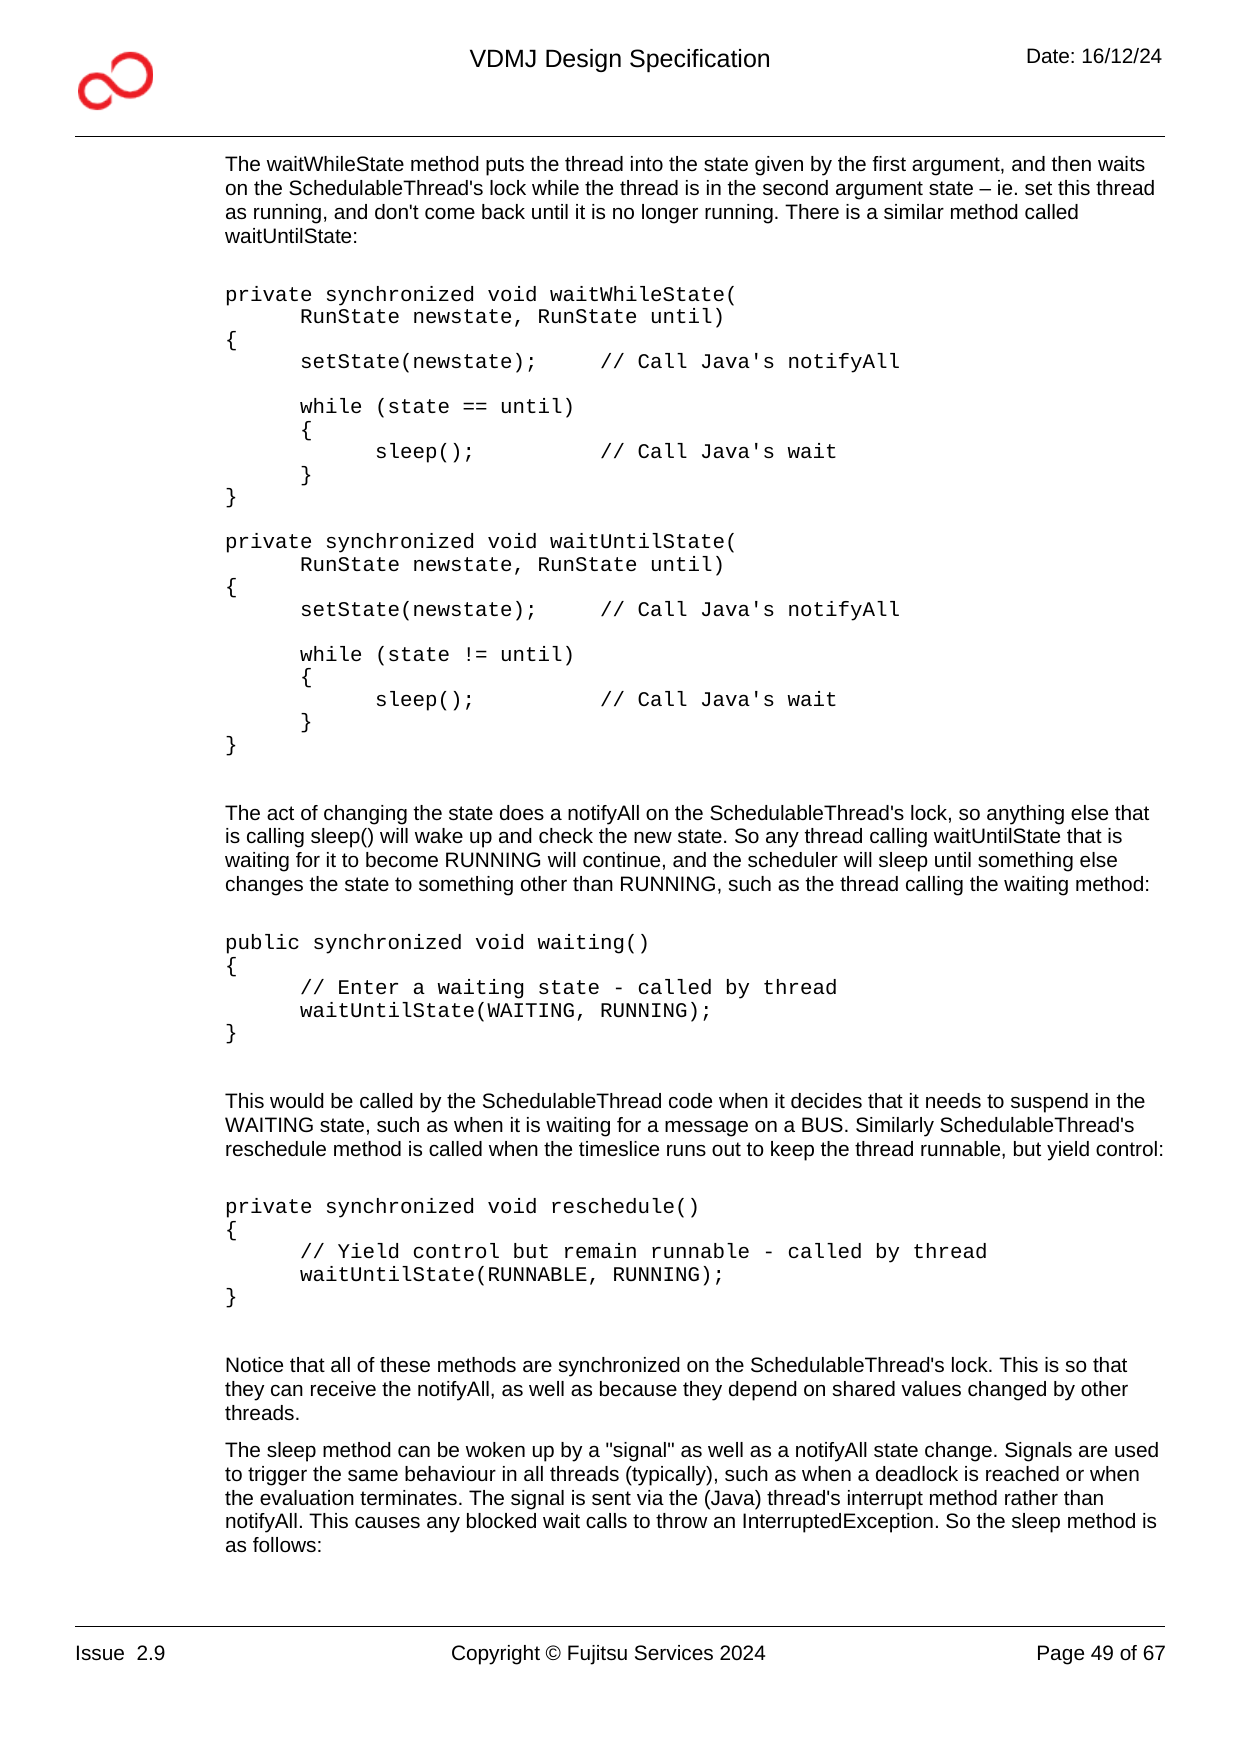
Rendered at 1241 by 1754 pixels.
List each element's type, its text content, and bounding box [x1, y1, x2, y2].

text Notice that all of these methods are synchronized on the SchedulableThread's lock. This is so that they can receive the notifyAll, as well as because they depend on shared values changed by other threads. [225, 1353, 1165, 1425]
text } [225, 711, 1165, 733]
text { [225, 418, 1165, 441]
text while (state == until) [225, 396, 1165, 418]
text waitUntilState(WAITING, RUNNING); [225, 999, 1165, 1022]
text setState(newstate); // Call Java's notifyAll [225, 351, 1165, 373]
text private synchronized void waitUntilState( [225, 531, 1165, 553]
text { [225, 1218, 1165, 1241]
text // Yield control but remain runnable - called by thread [225, 1241, 1165, 1263]
text { [225, 576, 1165, 598]
text sleep(); // Call Java's wait [225, 441, 1165, 463]
text waitUntilState(RUNNABLE, RUNNING); [225, 1263, 1165, 1286]
text } [225, 1022, 1165, 1044]
text // Enter a waiting state - called by thread [225, 977, 1165, 999]
text { [225, 328, 1165, 351]
text setState(newstate); // Call Java's notifyAll [225, 598, 1165, 621]
text This would be called by the SchedulableThread code when it decides that it needs to suspend in the WAITING state, such as when it is waiting for a message on a BUS. Similarly SchedulableThread's reschedule method is called when the timeslice runs out to keep the thread runnable, but yield control: [225, 1089, 1165, 1161]
text while (state != until) [225, 643, 1165, 666]
text { [225, 666, 1165, 688]
text } [225, 733, 1165, 756]
text RunState newstate, RunState until) [225, 553, 1165, 576]
text } [225, 463, 1165, 486]
picture [78, 44, 153, 120]
text sleep(); // Call Java's wait [225, 688, 1165, 711]
text } [225, 486, 1165, 508]
text private synchronized void reschedule() [225, 1196, 1165, 1218]
text The sleep method can be woken up by a "signal" as well as a notifyAll state change. Signals are used to trigger the same behaviour in all threads (typically), such as when a deadlock is reached or when the evaluation terminates. The signal is sent via the (Java) thread's interrupt method rather than notifyAll. This causes any blocked wait calls to throw an InterruptedException. So the sleep method is as follows: [225, 1438, 1165, 1558]
text { [225, 954, 1165, 977]
text public synchronized void waiting() [225, 932, 1165, 954]
text The waitWhileState method puts the thread into the state given by the first argument, and then waits on the SchedulableThread's lock while the thread is in the second argument state – ie. set this thread as running, and don't come back until it is no longer running. There is a similar method called waitUntilState: [225, 152, 1165, 248]
text The act of changing the state does a notifyAll on the SchedulableThread's lock, so anything else that is calling sleep() will wake up and check the new state. So any thread calling waitUntilState that is waiting for it to become RUNNING will continue, and the scheduler will sleep until something else changes the state to something other than RUNNING, such as the thread calling the waiting method: [225, 801, 1165, 897]
text } [225, 1286, 1165, 1308]
text private synchronized void waitWhileState( [225, 283, 1165, 306]
text RunState newstate, RunState until) [225, 306, 1165, 328]
